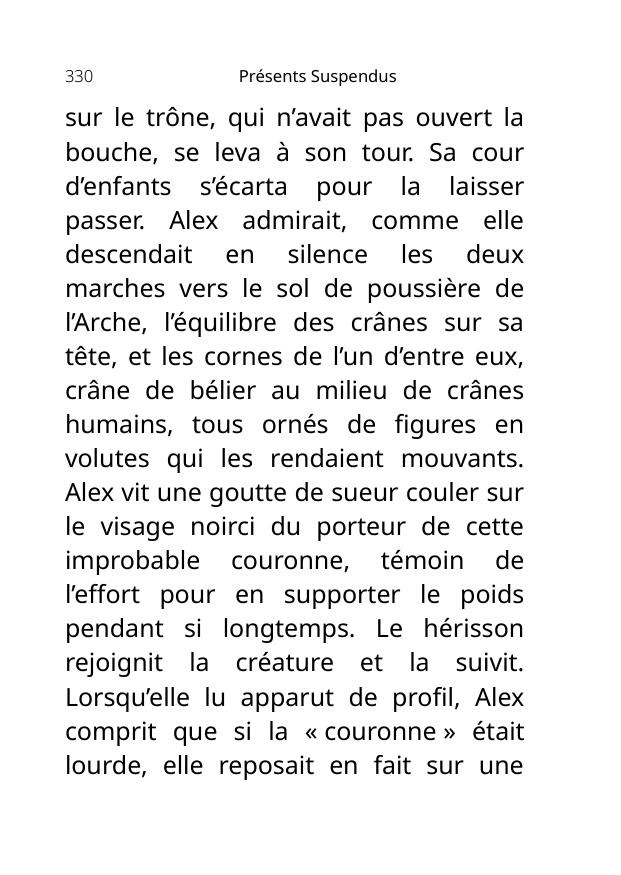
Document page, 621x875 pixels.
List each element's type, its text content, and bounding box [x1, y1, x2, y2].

text sur le trône, qui n’avait pas ouvert la bouche, se leva à son tour. Sa cour d’enfants s’écarta pour la laisser passer. Alex admirait, comme elle descendait en silence les deux marches vers le sol de poussière de l’Arche, l’équilibre des crânes sur sa tête, et les cornes de l’un d’entre eux, crâne de bélier au milieu de crânes humains, tous ornés de figures en volutes qui les rendaient mouvants. Alex vit une goutte de sueur couler sur le visage noirci du porteur de cette improbable couronne, témoin de l’effort pour en supporter le poids pendant si longtemps. Le hérisson rejoignit la créature et la suivit. Lorsqu’elle lu apparut de profil, Alex comprit que si la « couronne » était lourde, elle reposait en fait sur une [65, 100, 524, 781]
